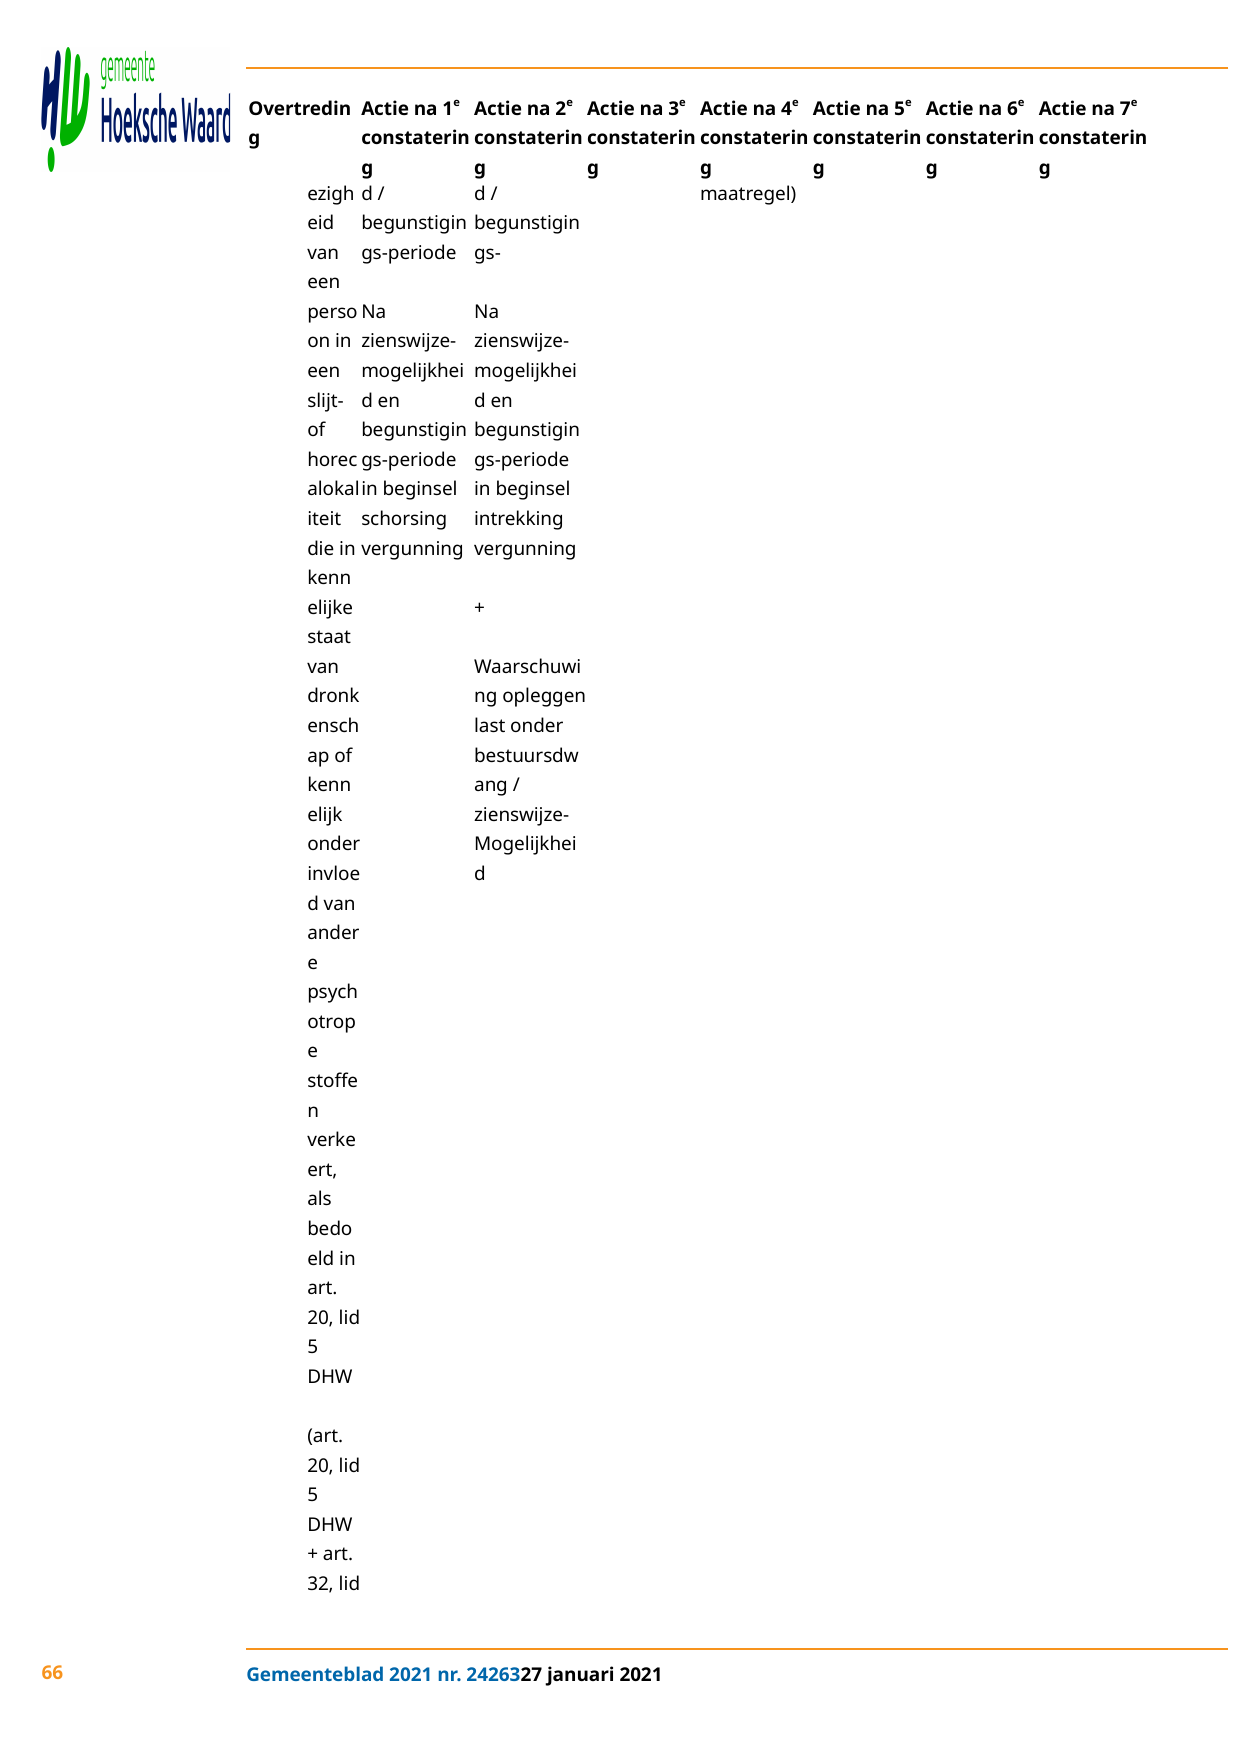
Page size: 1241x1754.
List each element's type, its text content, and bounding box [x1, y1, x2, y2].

table_header Actie na 4e constatering [700, 95, 813, 180]
table_cell ezigheid van een persoon in een slijt- of horecalokaliteit die in kennelijke staat van dronkenschap of kennelijk onder invloed van andere psychotrope stoffen verkeert, als bedoeld in art. 20, lid 5 DHW (art. 20, lid 5 DHW + art. 32, lid [248, 180, 361, 1596]
table_cell maatregel) [700, 180, 813, 1596]
table_header Actie na 6e constatering [926, 95, 1038, 180]
table_cell [813, 180, 926, 1596]
table_cell [1039, 180, 1152, 1596]
table_header Actie na 1e constatering [361, 95, 474, 180]
table_header Actie na 2e constatering [474, 95, 587, 180]
table_cell d / begunstigings-periode Na zienswijze-mogelijkheid en begunstigings-periode in beginsel schorsing vergunning [361, 180, 474, 1596]
picture [41, 47, 231, 172]
table_header Actie na 3e constatering [587, 95, 700, 180]
table_cell [926, 180, 1038, 1596]
table_cell [587, 180, 700, 1596]
table_header Actie na 5e constatering [813, 95, 926, 180]
table_header Actie na 7e constatering [1039, 95, 1152, 180]
table_header Overtreding [248, 95, 361, 180]
table_cell d / begunstigings- Na zienswijze- mogelijkheid en begunstigings-periode in beginsel intrekking vergunning + Waarschuwing opleggen last onder bestuursdwang / zienswijze- Mogelijkheid [474, 180, 587, 1596]
